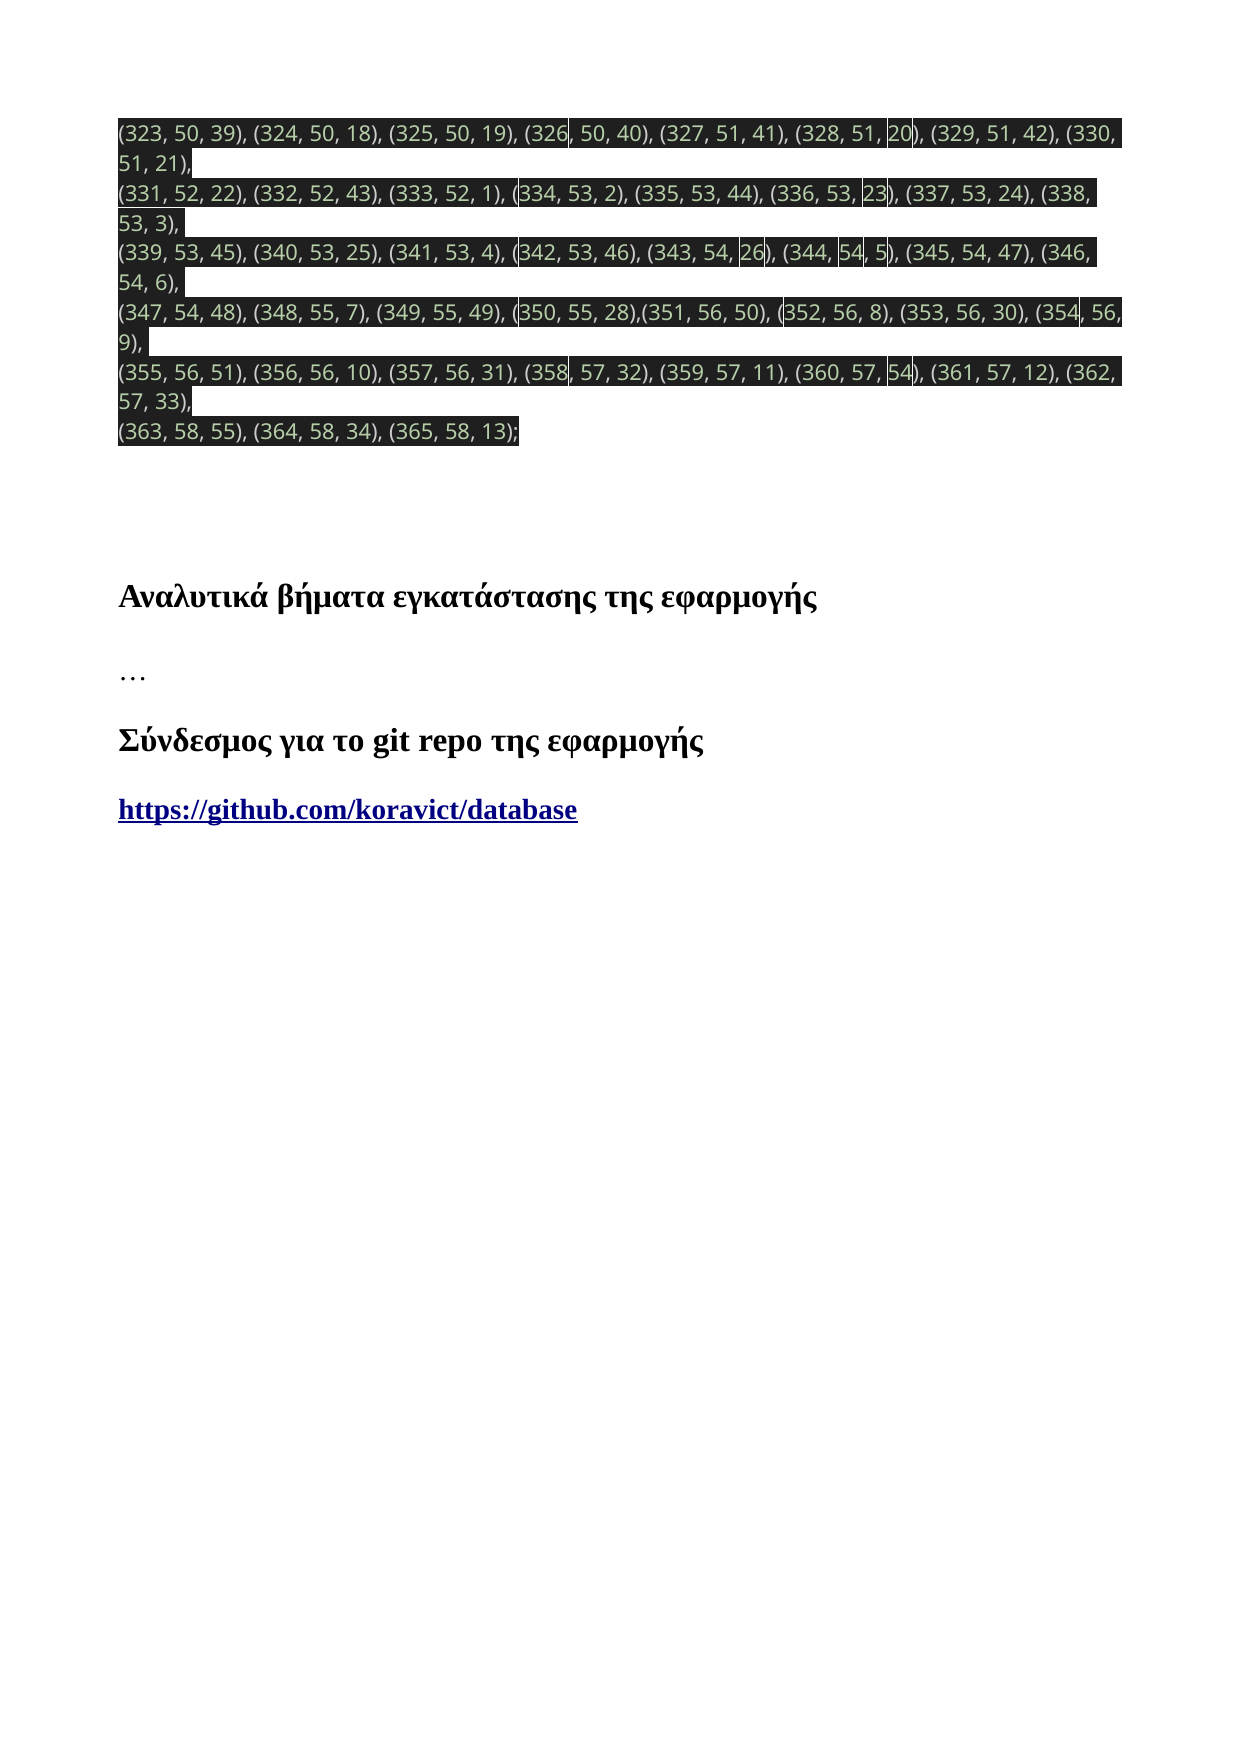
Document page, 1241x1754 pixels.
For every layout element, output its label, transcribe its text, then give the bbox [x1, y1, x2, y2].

text (363, 58, 55), (364, 58, 34), (365, 58, 13); [118, 416, 1122, 446]
text (355, 56, 51), (356, 56, 10), (357, 56, 31), (358, 57, 32), (359, 57, 11), (360, 57, 54), (361, 57, 12), (362, 57, 33), [118, 356, 1122, 416]
text (331, 52, 22), (332, 52, 43), (333, 52, 1), (334, 53, 2), (335, 53, 44), (336, 53, 23), (337, 53, 24), (338, 53, 3), [118, 178, 1122, 237]
text (347, 54, 48), (348, 55, 7), (349, 55, 49), (350, 55, 28),(351, 56, 50), (352, 56, 8), (353, 56, 30), (354, 56, 9), [118, 297, 1122, 356]
text (339, 53, 45), (340, 53, 25), (341, 53, 4), (342, 53, 46), (343, 54, 26), (344, 54, 5), (345, 54, 47), (346, 54, 6), [118, 237, 1122, 297]
text Σύνδεσμος για το git repo της εφαρμογής [118, 720, 1122, 758]
text (323, 50, 39), (324, 50, 18), (325, 50, 19), (326, 50, 40), (327, 51, 41), (328, 51, 20), (329, 51, 42), (330, 51, 21), [118, 118, 1122, 178]
text https://github.com/koravict/database [118, 792, 1122, 825]
text … [118, 653, 1122, 686]
text Αναλυτικά βήματα εγκατάστασης της εφαρμογής [118, 576, 1122, 614]
